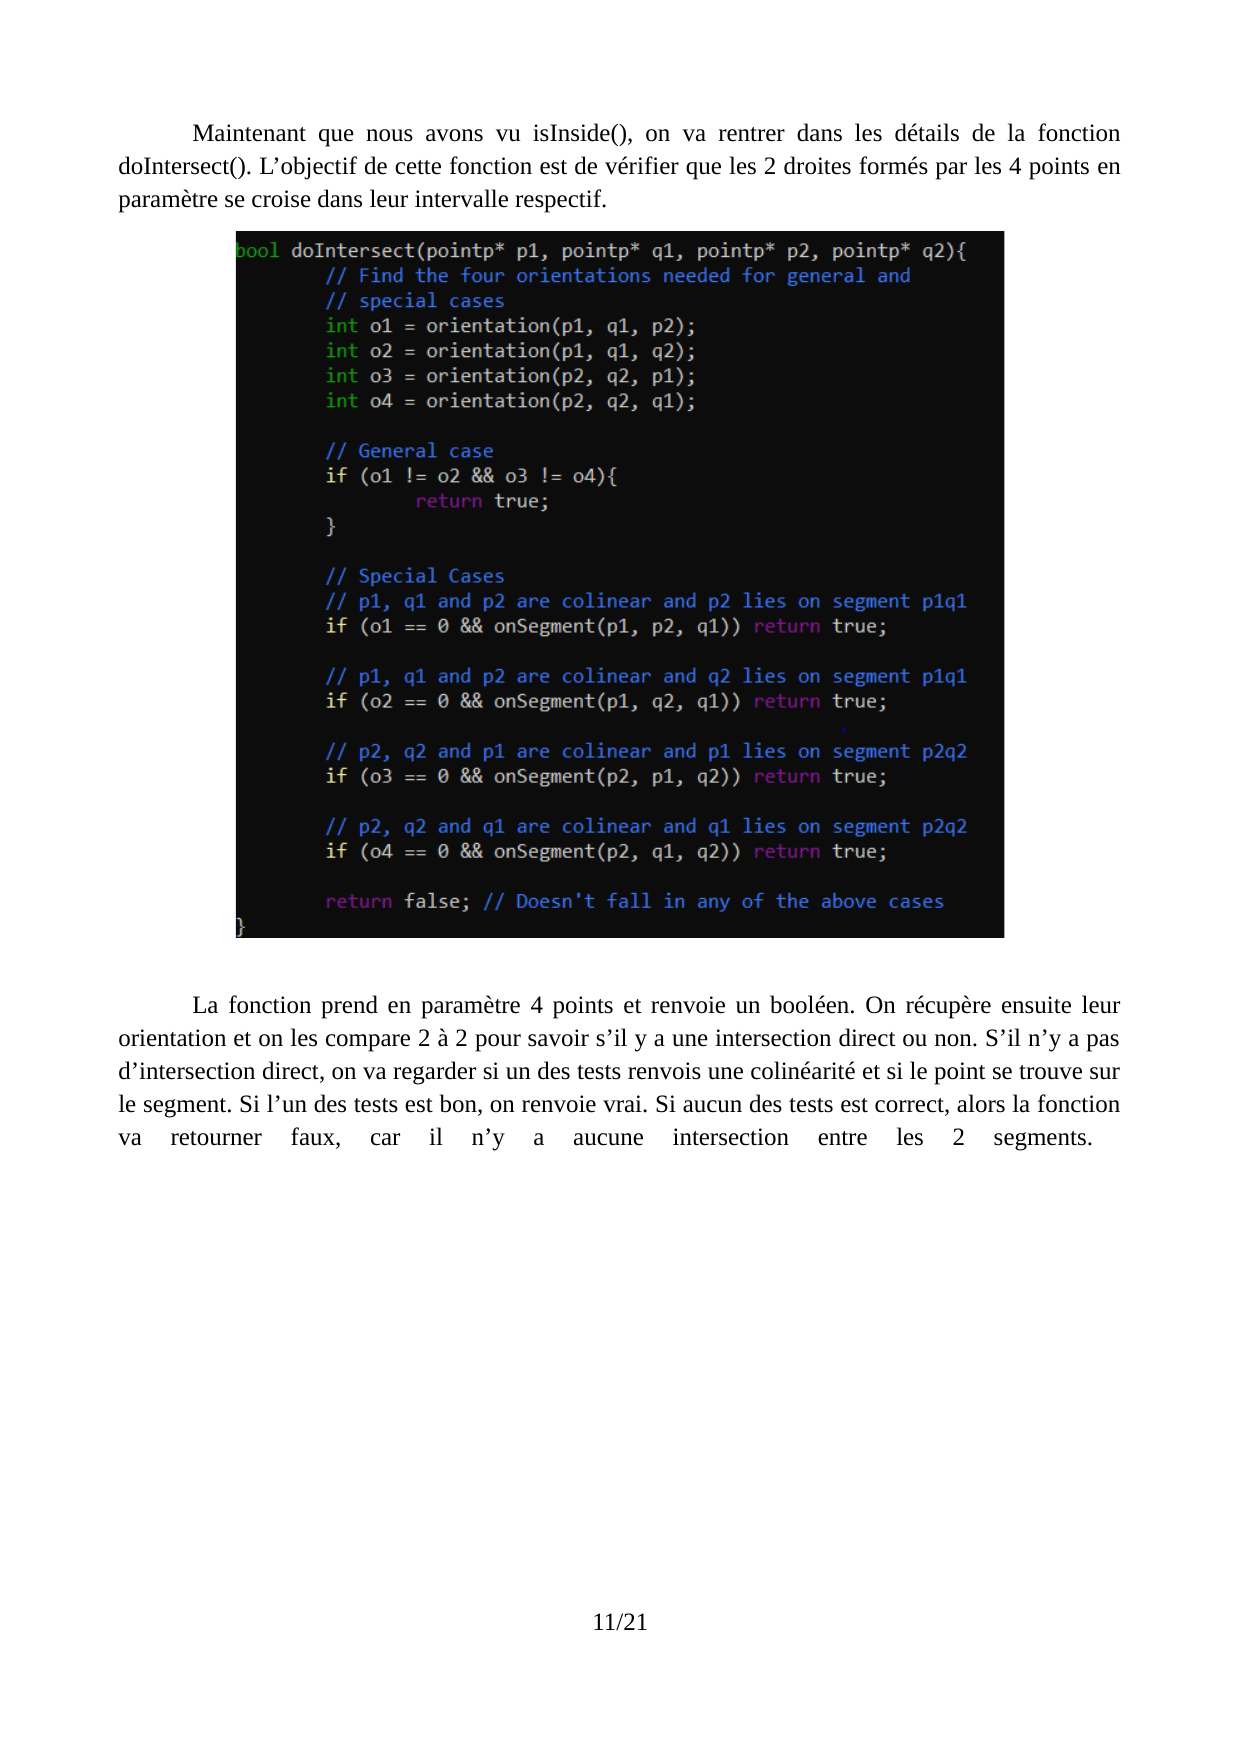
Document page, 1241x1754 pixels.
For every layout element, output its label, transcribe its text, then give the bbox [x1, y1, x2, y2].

text Maintenant que nous avons vu isInside(), on va rentrer dans les détails de la fonction doIntersect(). L’objectif de cette fonction est de vérifier que les 2 droites formés par les 4 points en paramètre se croise dans leur intervalle respectif. [118, 118, 1122, 213]
picture [235, 231, 1005, 938]
text La fonction prend en paramètre 4 points et renvoie un booléen. On récupère ensuite leur orientation et on les compare 2 à 2 pour savoir s’il y a une intersection direct ou non. S’il n’y a pas d’intersection direct, on va regarder si un des tests renvois une colinéarité et si le point se trouve sur le segment. Si l’un des tests est bon, on renvoie vrai. Si aucun des tests est correct, alors la fonction va retourner faux, car il n’y a aucune intersection entre les 2 segments. [118, 990, 1122, 1184]
